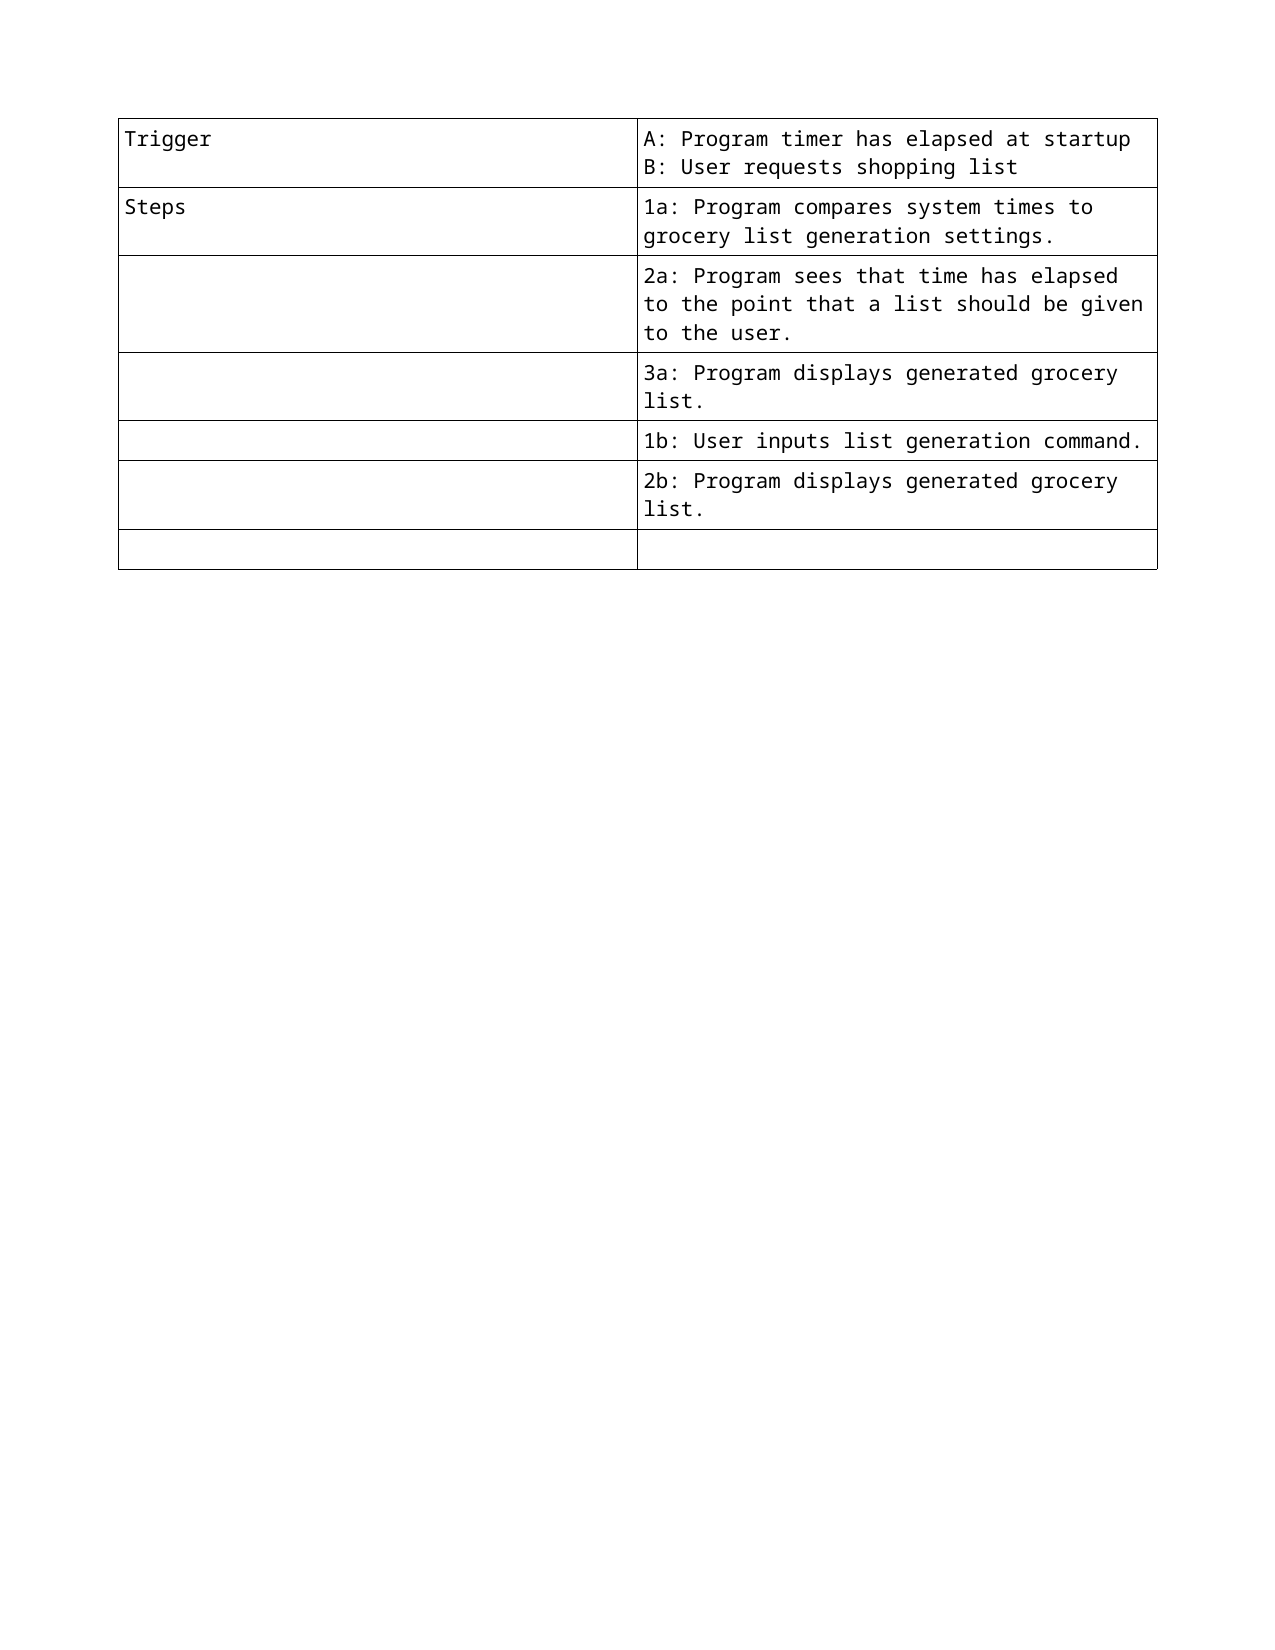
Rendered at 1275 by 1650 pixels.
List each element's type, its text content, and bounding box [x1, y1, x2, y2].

table_cell A: Program timer has elapsed at startup B: User requests shopping list [638, 119, 1157, 187]
table_cell [119, 353, 637, 420]
table_cell 2a: Program sees that time has elapsed to the point that a list should be given to the user. [638, 256, 1157, 352]
table_cell 3a: Program displays generated grocery list. [638, 353, 1157, 420]
table_cell [119, 530, 637, 569]
table_cell 1b: User inputs list generation command. [638, 421, 1157, 460]
table_cell [638, 530, 1157, 569]
table_cell 2b: Program displays generated grocery list. [638, 461, 1157, 529]
table_cell Steps [119, 188, 637, 255]
table_cell [119, 421, 637, 460]
table_cell [119, 256, 637, 352]
table_cell 1a: Program compares system times to grocery list generation settings. [638, 188, 1157, 255]
table_cell Trigger [119, 119, 637, 187]
table_cell [119, 461, 637, 529]
